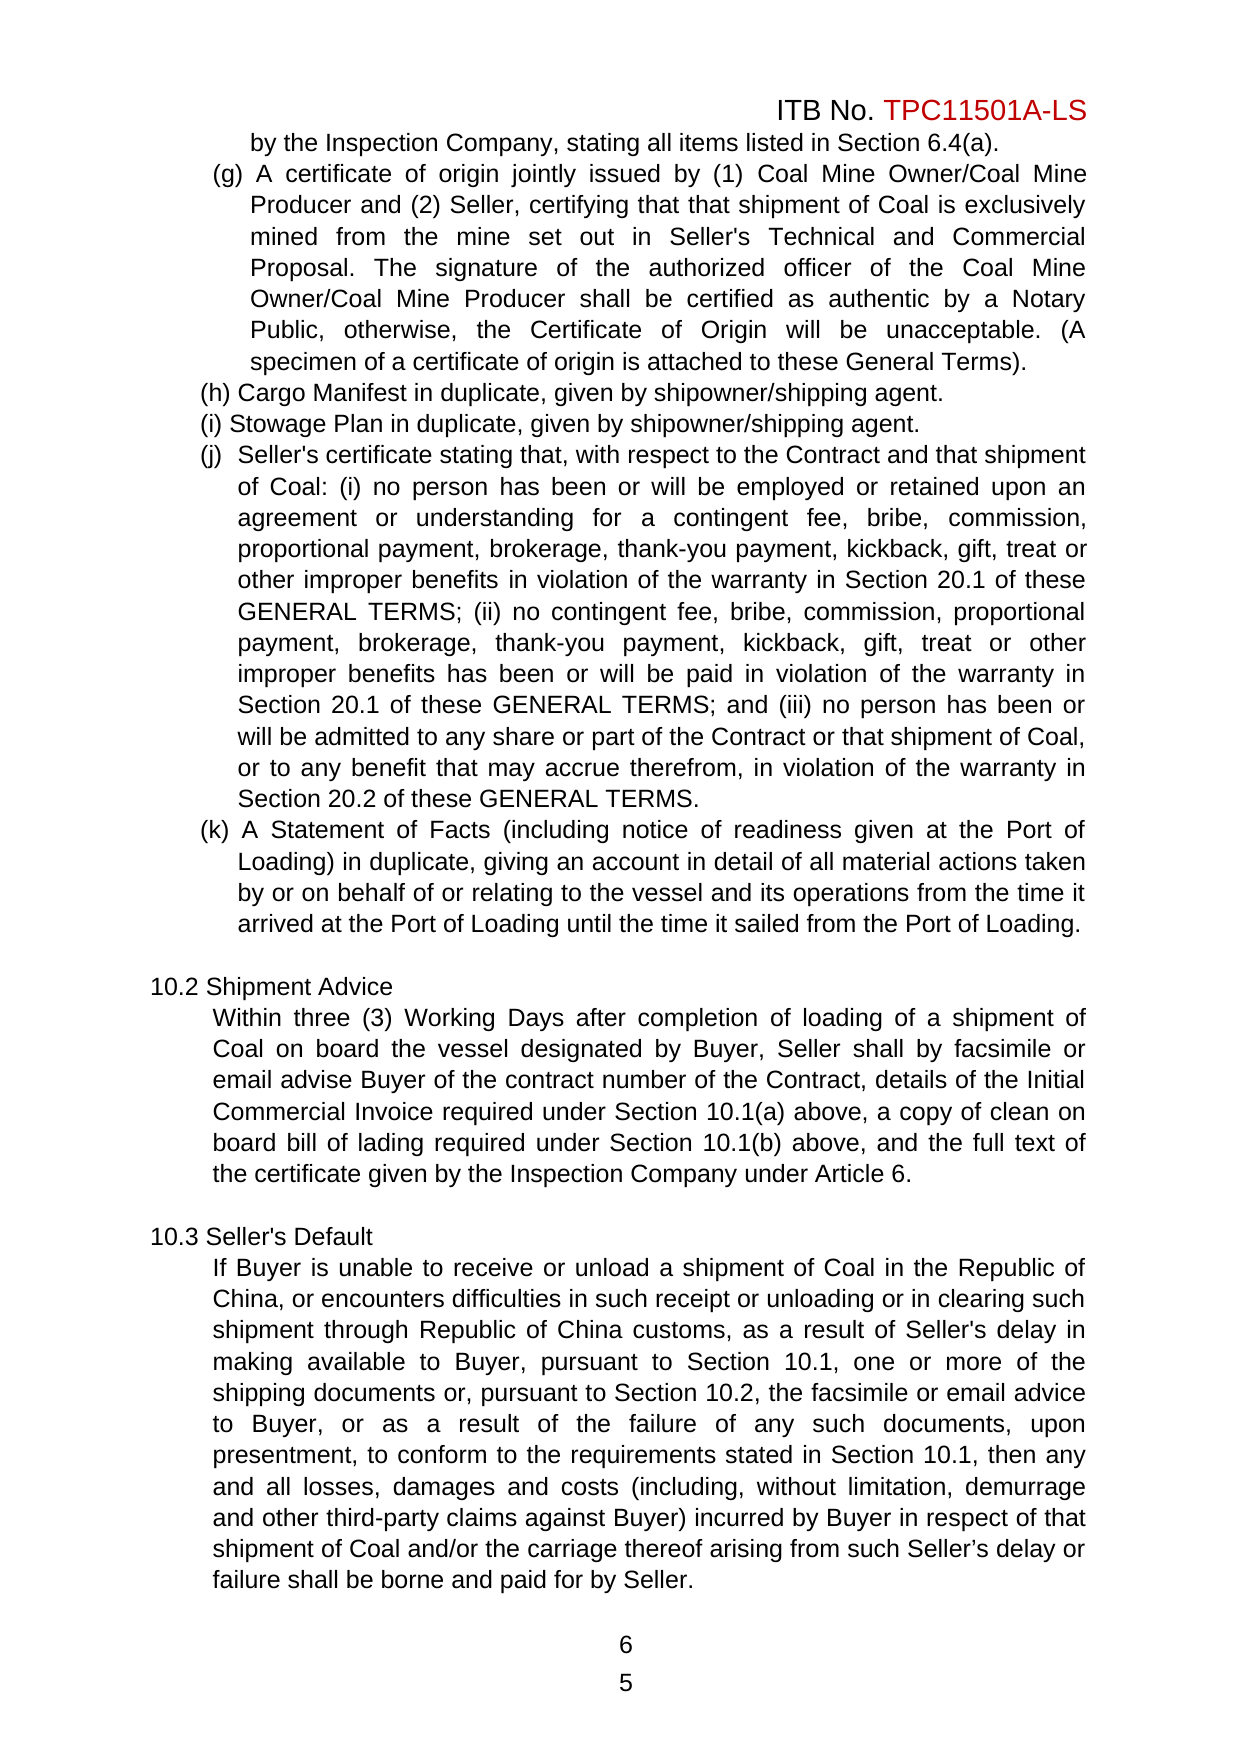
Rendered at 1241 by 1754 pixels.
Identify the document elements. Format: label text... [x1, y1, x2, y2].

text by the Inspection Company, stating all items listed in Section 6.4(a). [212, 126, 1087, 157]
text If Buyer is unable to receive or unload a shipment of Coal in the Republic of China, or encounters difficulties in such receipt or unloading or in clearing such shipment through Republic of China customs, as a result of Seller's delay in making available to Buyer, pursuant to Section 10.1, one or more of the shipping documents or, pursuant to Section 10.2, the facsimile or email advice to Buyer, or as a result of the failure of any such documents, upon presentment, to conform to the requirements stated in Section 10.1, then any and all losses, damages and costs (including, without limitation, demurrage and other third-party claims against Buyer) incurred by Buyer in respect of that shipment of Coal and/or the carriage thereof arising from such Seller’s delay or failure shall be borne and paid for by Seller. [212, 1251, 1087, 1595]
text (h) Cargo Manifest in duplicate, given by shipowner/shipping agent. [150, 376, 1087, 407]
text Within three (3) Working Days after completion of loading of a shipment of Coal on board the vessel designated by Buyer, Seller shall by facsimile or email advise Buyer of the contract number of the Contract, details of the Initial Commercial Invoice required under Section 10.1(a) above, a copy of clean on board bill of lading required under Section 10.1(b) above, and the full text of the certificate given by the Inspection Company under Article 6. [212, 1001, 1087, 1189]
text (i) Stowage Plan in duplicate, given by shipowner/shipping agent. [150, 407, 1087, 439]
text (g) A certificate of origin jointly issued by (1) Coal Mine Owner/Coal Mine Producer and (2) Seller, certifying that that shipment of Coal is exclusively mined from the mine set out in Seller's Technical and Commercial Proposal. The signature of the authorized officer of the Coal Mine Owner/Coal Mine Producer shall be certified as authentic by a Notary Public, otherwise, the Certificate of Origin will be unacceptable. (A specimen of a certificate of origin is attached to these General Terms). [212, 157, 1087, 376]
text 10.2 Shipment Advice [150, 970, 1087, 1001]
text 10.3 Seller's Default [150, 1220, 1087, 1251]
text (j) Seller's certificate stating that, with respect to the Contract and that shipment of Coal: (i) no person has been or will be employed or retained upon an agreement or understanding for a contingent fee, bribe, commission, proportional payment, brokerage, thank-you payment, kickback, gift, treat or other improper benefits in violation of the warranty in Section 20.1 of these GENERAL TERMS; (ii) no contingent fee, bribe, commission, proportional payment, brokerage, thank-you payment, kickback, gift, treat or other improper benefits has been or will be paid in violation of the warranty in Section 20.1 of these GENERAL TERMS; and (iii) no person has been or will be admitted to any share or part of the Contract or that shipment of Coal, or to any benefit that may accrue therefrom, in violation of the warranty in Section 20.2 of these GENERAL TERMS. [200, 439, 1087, 814]
text (k) A Statement of Facts (including notice of readiness given at the Port of Loading) in duplicate, giving an account in detail of all material actions taken by or on behalf of or relating to the vessel and its operations from the time it arrived at the Port of Loading until the time it sailed from the Port of Loading. [200, 814, 1087, 939]
